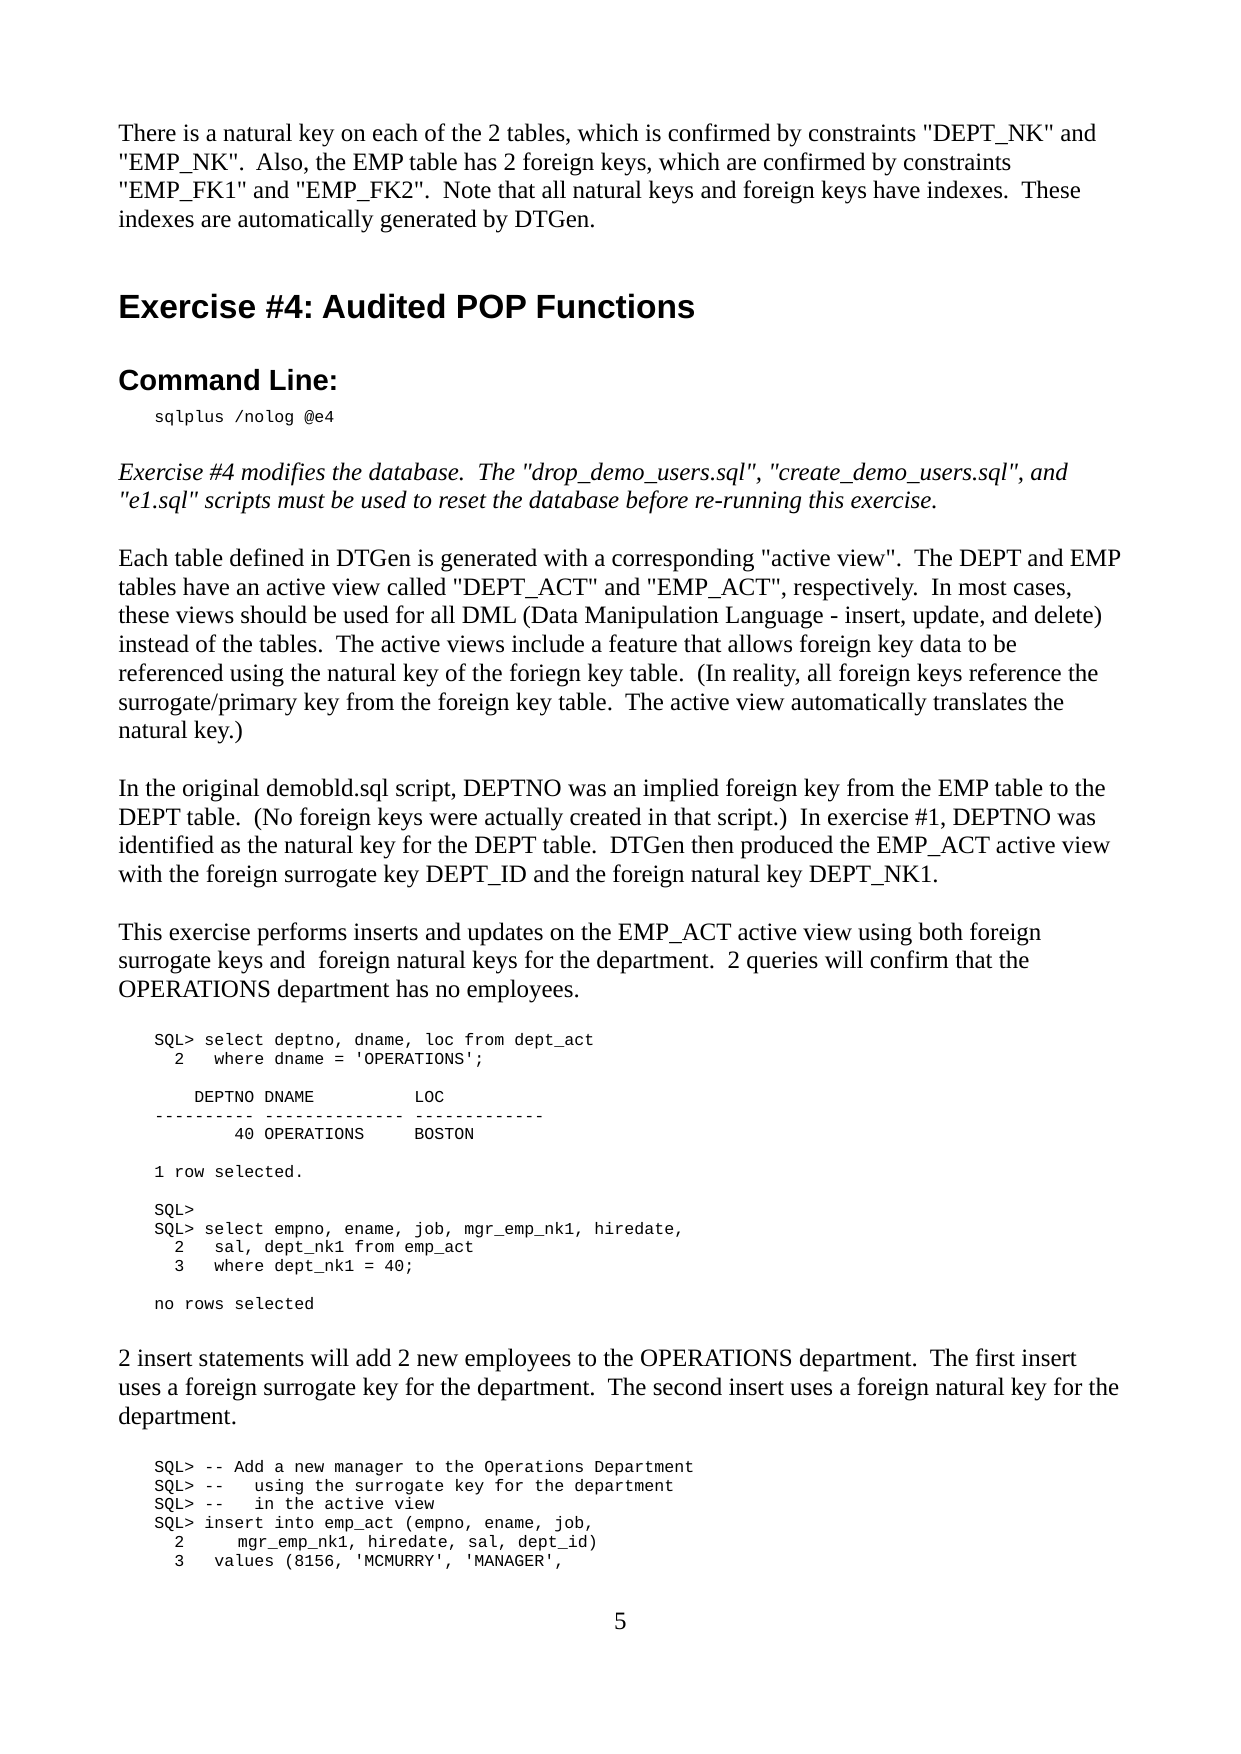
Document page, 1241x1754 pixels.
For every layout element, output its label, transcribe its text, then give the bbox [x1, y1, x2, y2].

text This exercise performs inserts and updates on the EMP_ACT active view using both foreign surrogate keys and foreign natural keys for the department. 2 queries will confirm that the OPERATIONS department has no employees. [118, 917, 1122, 1003]
text 2 where dname = 'OPERATIONS'; [154, 1051, 1086, 1069]
text SQL> select empno, ename, job, mgr_emp_nk1, hiredate, [154, 1220, 1086, 1239]
text SQL> select deptno, dname, loc from dept_act [154, 1032, 1086, 1051]
text SQL> -- using the surrogate key for the department [154, 1477, 1086, 1496]
text Exercise #4 modifies the database. The "drop_demo_users.sql", "create_demo_users.sql", and "e1.sql" scripts must be used to reset the database before re-running this exercise. [118, 457, 1122, 514]
text SQL> [154, 1201, 1086, 1220]
text ---------- -------------- ------------- [154, 1107, 1086, 1126]
text There is a natural key on each of the 2 tables, which is confirmed by constraints "DEPT_NK" and "EMP_NK". Also, the EMP table has 2 foreign keys, which are confirmed by constraints "EMP_FK1" and "EMP_FK2". Note that all natural keys and foreign keys have indexes. These indexes are automatically generated by DTGen. [118, 118, 1122, 233]
text SQL> insert into emp_act (empno, ename, job, [154, 1515, 1086, 1534]
text In the original demobld.sql script, DEPTNO was an implied foreign key from the EMP table to the DEPT table. (No foreign keys were actually created in that script.) In exercise #1, DEPTNO was identified as the natural key for the DEPT table. DTGen then produced the EMP_ACT active view with the foreign surrogate key DEPT_ID and the foreign natural key DEPT_NK1. [118, 773, 1122, 888]
text Each table defined in DTGen is generated with a corresponding "active view". The DEPT and EMP tables have an active view called "DEPT_ACT" and "EMP_ACT", respectively. In most cases, these views should be used for all DML (Data Manipulation Language - insert, update, and delete) instead of the tables. The active views include a feature that allows foreign key data to be referenced using the natural key of the foriegn key table. (In reality, all foreign keys reference the surrogate/primary key from the foreign key table. The active view automatically translates the natural key.) [118, 543, 1122, 744]
text 40 OPERATIONS BOSTON [154, 1126, 1086, 1145]
text SQL> -- in the active view [154, 1496, 1086, 1515]
text 1 row selected. [154, 1164, 1086, 1182]
text SQL> -- Add a new manager to the Operations Department [154, 1458, 1086, 1477]
text 2 sal, dept_nk1 from emp_act [154, 1239, 1086, 1258]
text no rows selected [154, 1296, 1086, 1314]
subtitle Command Line: [118, 363, 1122, 397]
text 2 insert statements will add 2 new employees to the OPERATIONS department. The first insert uses a foreign surrogate key for the department. The second insert uses a foreign natural key for the department. [118, 1343, 1122, 1429]
text DEPTNO DNAME LOC [154, 1088, 1086, 1107]
text 3 where dept_nk1 = 40; [154, 1258, 1086, 1277]
text 3 values (8156, 'MCMURRY', 'MANAGER', [154, 1552, 1086, 1571]
text 2 mgr_emp_nk1, hiredate, sal, dept_id) [154, 1534, 1086, 1552]
subtitle Exercise #4: Audited POP Functions [118, 287, 1122, 326]
text sqlplus /nolog @e4 [154, 409, 1086, 428]
